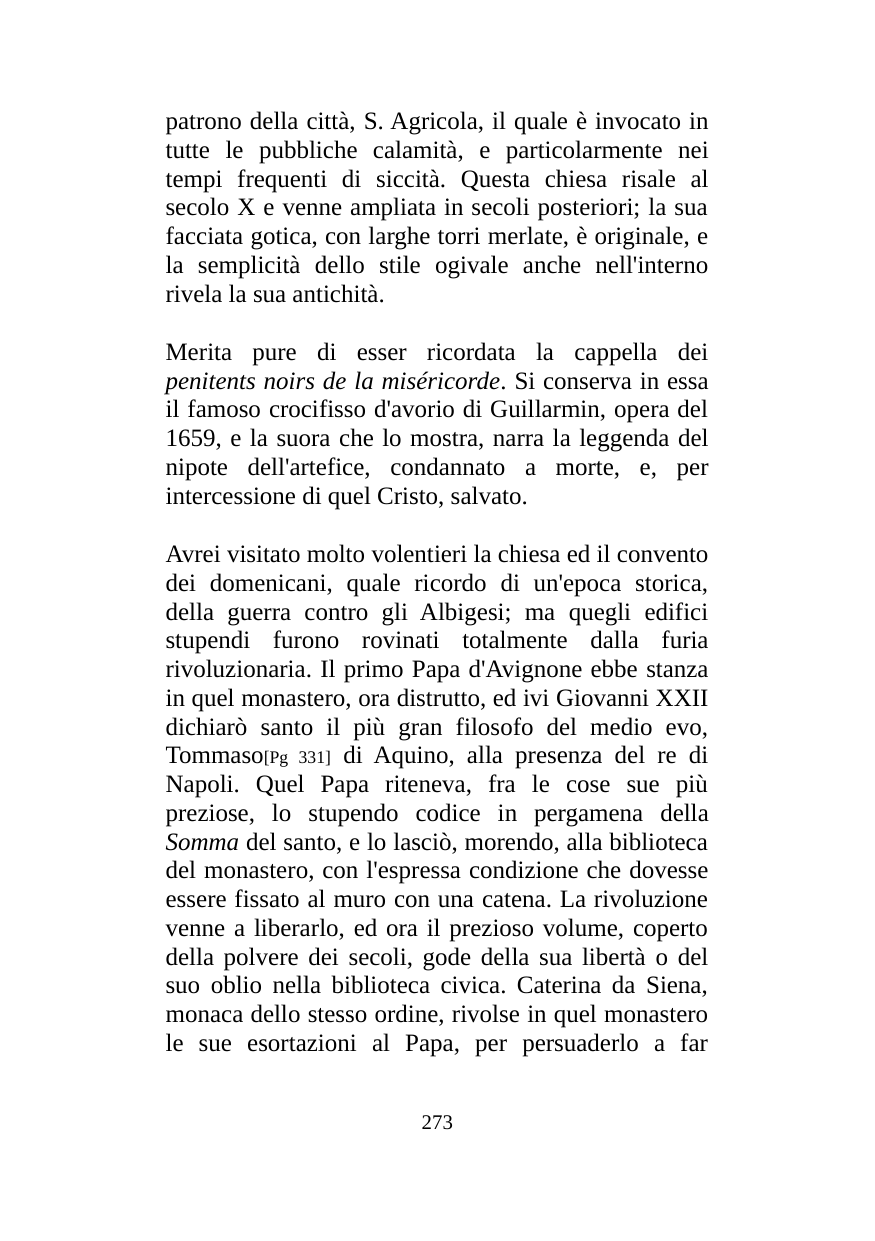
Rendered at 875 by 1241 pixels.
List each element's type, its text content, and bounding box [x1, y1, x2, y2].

text Merita pure di esser ricordata la cappella dei penitents noirs de la miséricorde. Si conserva in essa il famoso crocifisso d'avorio di Guillarmin, opera del 1659, e la suora che lo mostra, narra la leggenda del nipote dell'artefice, condannato a morte, e, per intercessione di quel Cristo, salvato. [165, 337, 709, 509]
text patrono della città, S. Agricola, il quale è invocato in tutte le pubbliche calamità, e particolarmente nei tempi frequenti di siccità. Questa chiesa risale al secolo X e venne ampliata in secoli posteriori; la sua facciata gotica, con larghe torri merlate, è originale, e la semplicità dello stile ogivale anche nell'interno rivela la sua antichità. [165, 106, 709, 307]
text Avrei visitato molto volentieri la chiesa ed il convento dei domenicani, quale ricordo di un'epoca storica, della guerra contro gli Albigesi; ma quegli edifici stupendi furono rovinati totalmente dalla furia rivoluzionaria. Il primo Papa d'Avignone ebbe stanza in quel monastero, ora distrutto, ed ivi Giovanni XXII dichiarò santo il più gran filosofo del medio evo, Tommaso[Pg 331] di Aquino, alla presenza del re di Napoli. Quel Papa riteneva, fra le cose sue più preziose, lo stupendo codice in pergamena della Somma del santo, e lo lasciò, morendo, alla biblioteca del monastero, con l'espressa condizione che dovesse essere fissato al muro con una catena. La rivoluzione venne a liberarlo, ed ora il prezioso volume, coperto della polvere dei secoli, gode della sua libertà o del suo oblio nella biblioteca civica. Caterina da Siena, monaca dello stesso ordine, rivolse in quel monastero le sue esortazioni al Papa, per persuaderlo a far [165, 539, 709, 1057]
